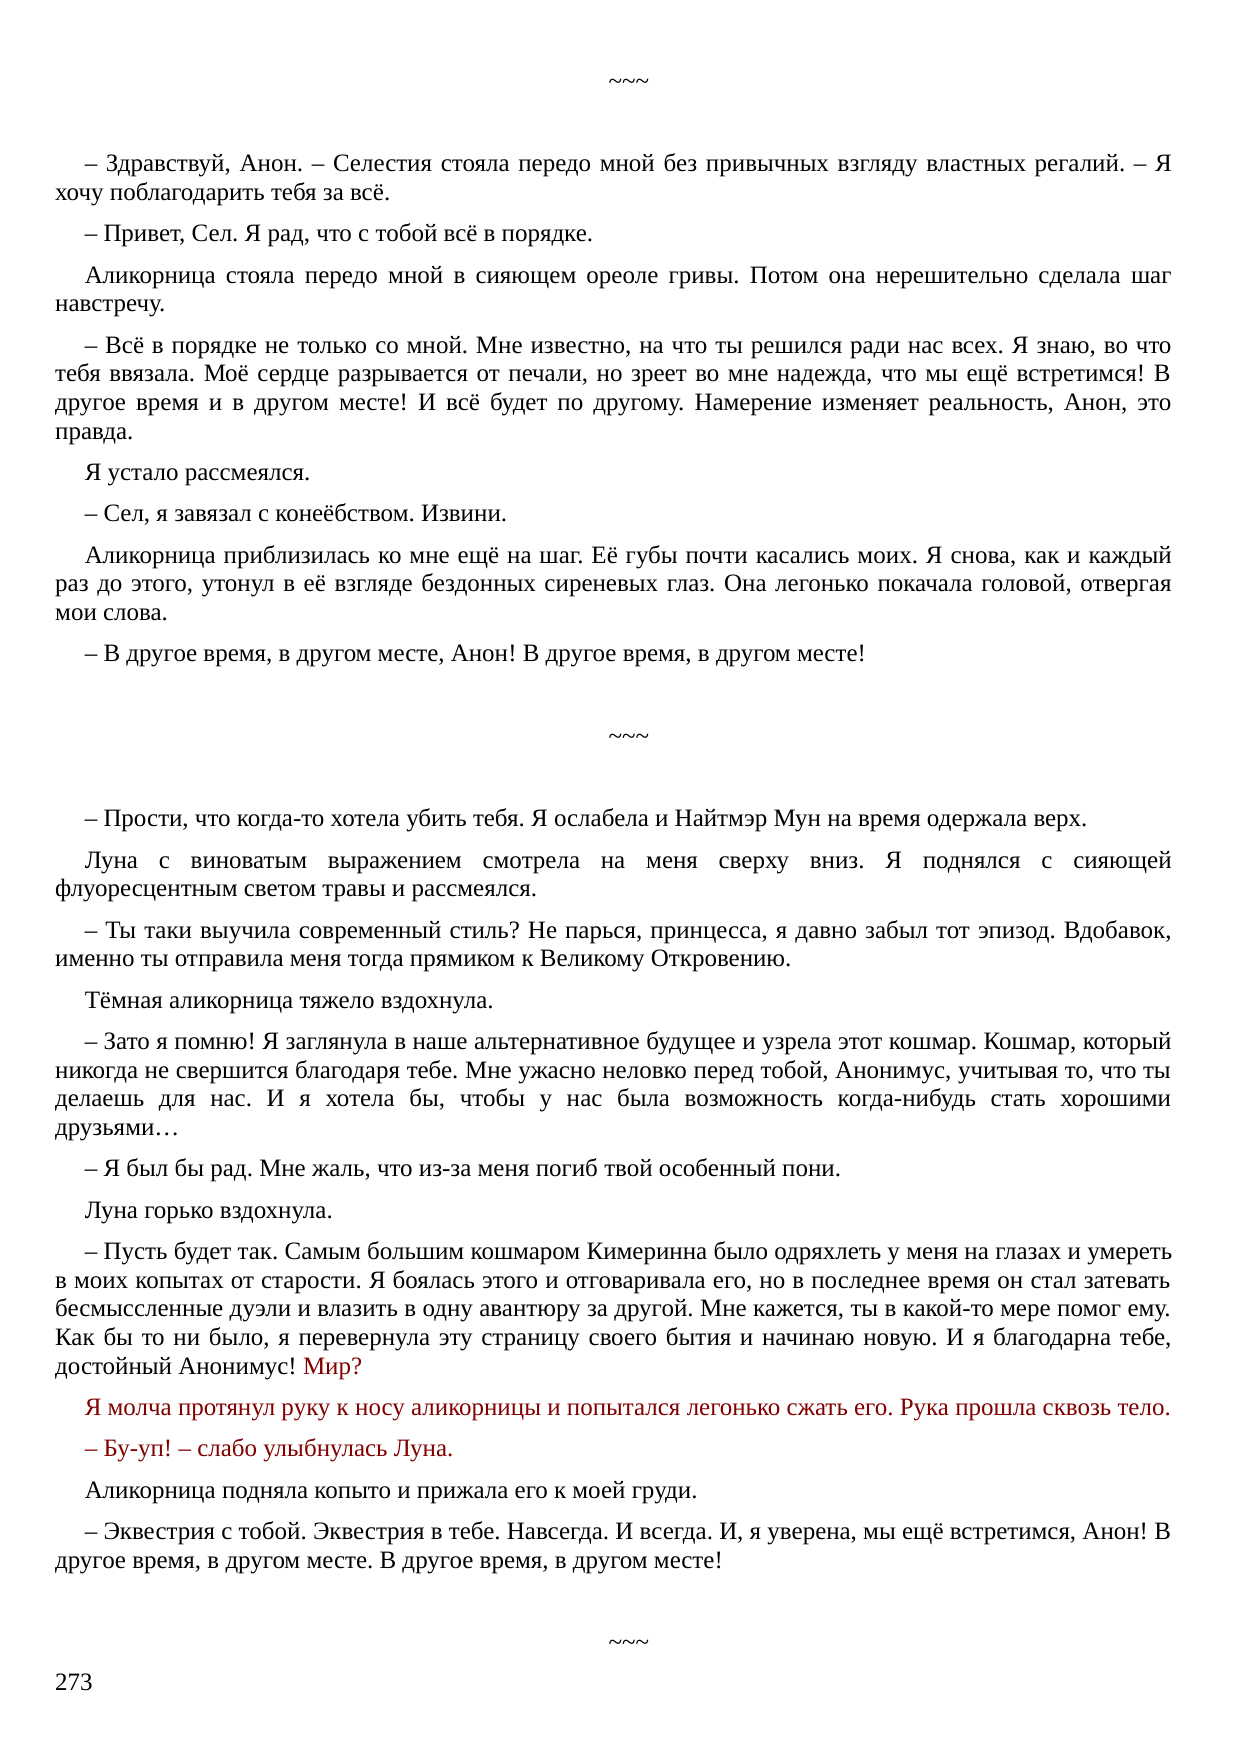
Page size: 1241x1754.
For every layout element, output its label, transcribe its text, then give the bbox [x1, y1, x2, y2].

text Я молча протянул руку к носу аликорницы и попытался легонько сжать его. Рука прошла сквозь тело. [55, 1392, 1173, 1421]
text – Я был бы рад. Мне жаль, что из-за меня погиб твой особенный пони. [55, 1153, 1173, 1182]
text Аликорница подняла копыто и прижала его к моей груди. [55, 1475, 1173, 1503]
text – Сел, я завязал с конеёбством. Извини. [55, 498, 1173, 527]
text – Привет, Сел. Я рад, что с тобой всё в порядке. [55, 218, 1173, 247]
text Тёмная аликорница тяжело вздохнула. [55, 985, 1173, 1013]
text ~~~ [55, 721, 1173, 750]
text – Бу-уп! – слабо улыбнулась Луна. [55, 1433, 1173, 1462]
text – Зато я помню! Я заглянула в наше альтернативное будущее и узрела этот кошмар. Кошмар, который никогда не свершится благодаря тебе. Мне ужасно неловко перед тобой, Анонимус, учитывая то, что ты делаешь для нас. И я хотела бы, чтобы у нас была возможность когда-нибудь стать хорошими друзьями… [55, 1026, 1173, 1141]
text – Ты таки выучила современный стиль? Не парься, принцесса, я давно забыл тот эпизод. Вдобавок, именно ты отправила меня тогда прямиком к Великому Откровению. [55, 915, 1173, 972]
text – В другое время, в другом месте, Анон! В другое время, в другом месте! [55, 638, 1173, 667]
text – Всё в порядке не только со мной. Мне известно, на что ты решился ради нас всех. Я знаю, во что тебя ввязала. Моё сердце разрывается от печали, но зреет во мне надежда, что мы ещё встретимся! В другое время и в другом месте! И всё будет по другому. Намерение изменяет реальность, Анон, это правда. [55, 330, 1173, 445]
text – Пусть будет так. Самым большим кошмаром Кимеринна было одряхлеть у меня на глазах и умереть в моих копытах от старости. Я боялась этого и отговаривала его, но в последнее время он стал затевать бесмыссленные дуэли и влазить в одну авантюру за другой. Мне кажется, ты в какой-то мере помог ему. Как бы то ни было, я перевернула эту страницу своего бытия и начинаю новую. И я благодарна тебе, достойный Анонимус! Мир? [55, 1236, 1173, 1380]
text ~~~ [55, 66, 1173, 95]
text – Прости, что когда-то хотела убить тебя. Я ослабела и Найтмэр Мун на время одержала верх. [55, 803, 1173, 832]
text Луна горько вздохнула. [55, 1195, 1173, 1223]
text Аликорница стояла передо мной в сияющем ореоле гривы. Потом она нерешительно сделала шаг навстречу. [55, 260, 1173, 317]
text ~~~ [55, 1627, 1173, 1656]
text Аликорница приблизилась ко мне ещё на шаг. Её губы почти касались моих. Я снова, как и каждый раз до этого, утонул в её взгляде бездонных сиреневых глаз. Она легонько покачала головой, отвергая мои слова. [55, 540, 1173, 626]
text Луна с виноватым выражением смотрела на меня сверху вниз. Я поднялся с сияющей флуоресцентным светом травы и рассмеялся. [55, 845, 1173, 902]
text – Здравствуй, Анон. – Селестия стояла передо мной без привычных взгляду властных регалий. – Я хочу поблагодарить тебя за всё. [55, 148, 1173, 206]
text – Эквестрия с тобой. Эквестрия в тебе. Навсегда. И всегда. И, я уверена, мы ещё встретимся, Анон! В другое время, в другом месте. В другое время, в другом месте! [55, 1516, 1173, 1573]
text Я устало рассмеялся. [55, 457, 1173, 486]
